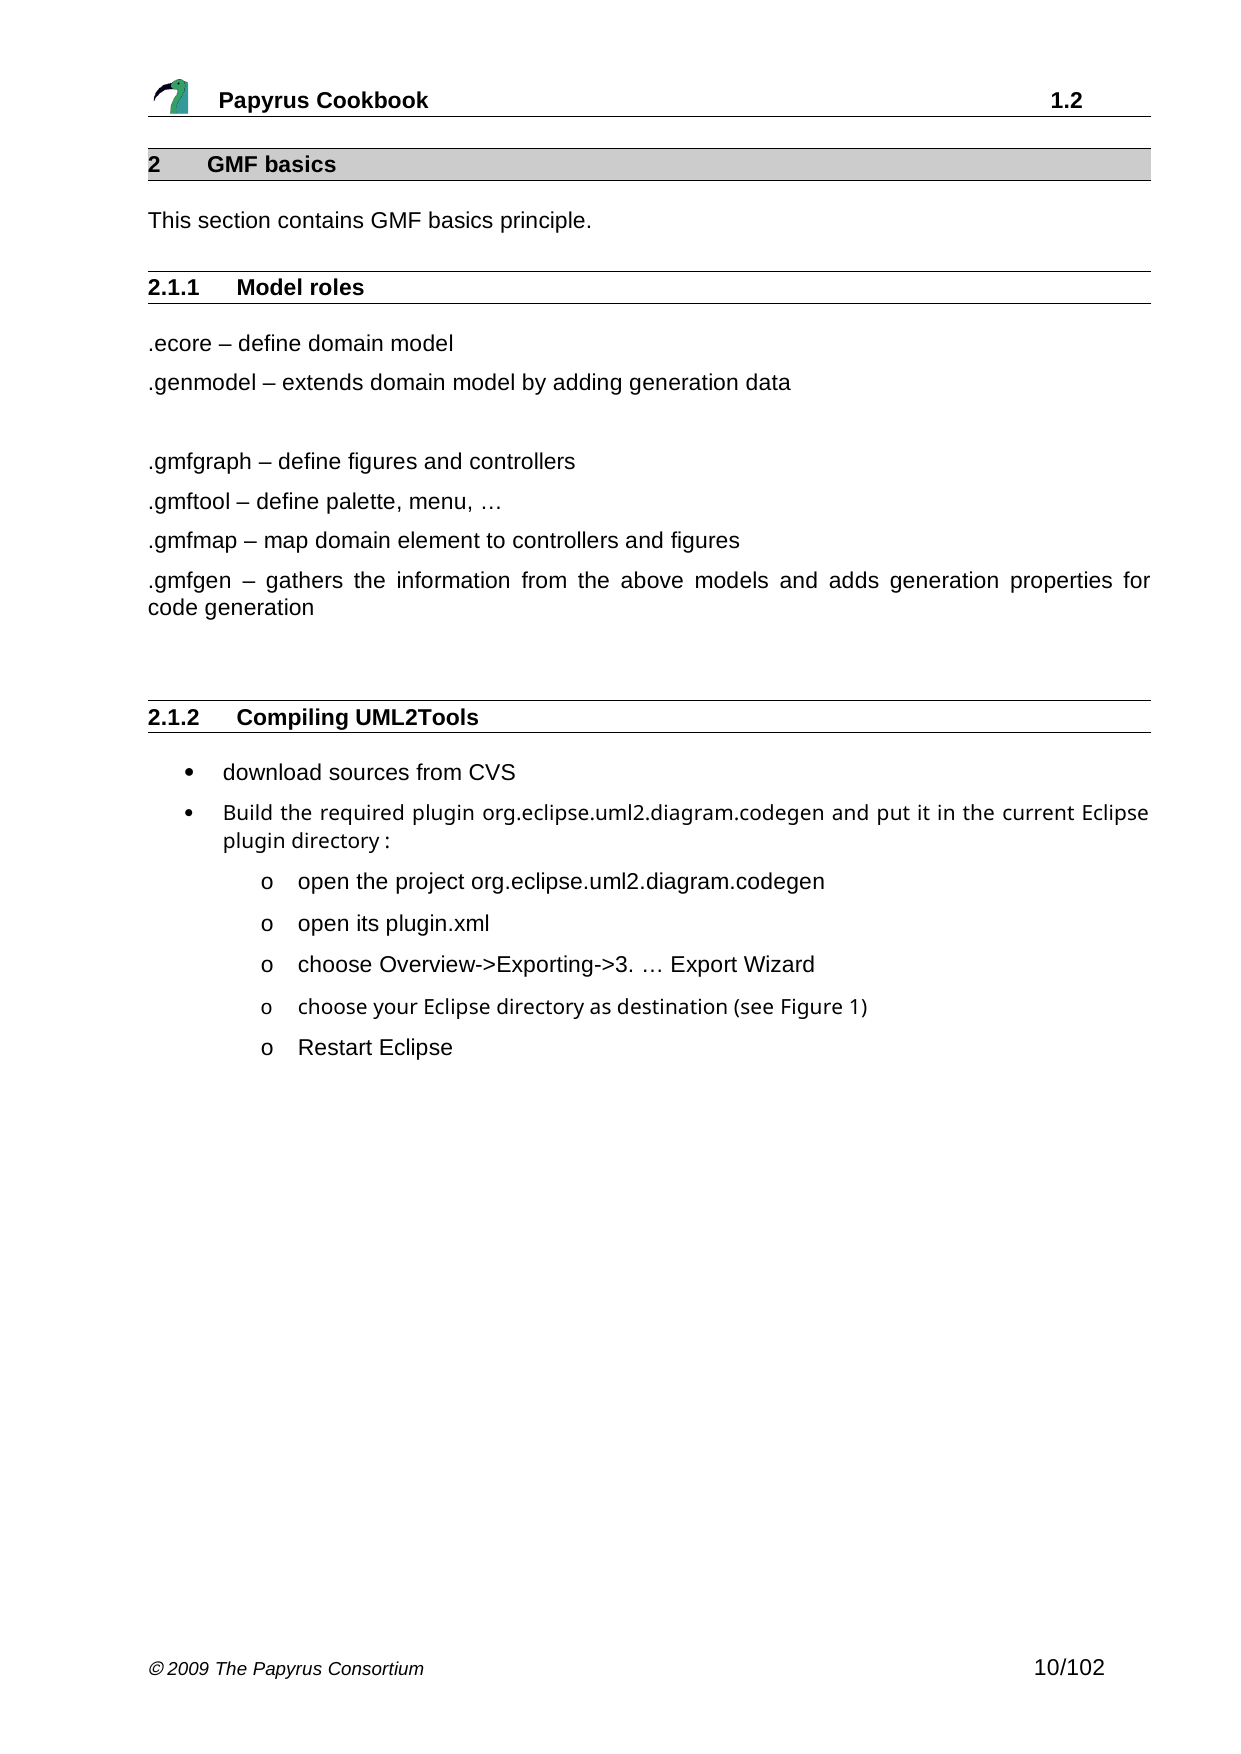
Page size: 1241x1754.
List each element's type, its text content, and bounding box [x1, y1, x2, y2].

list Restart Eclipse [260, 1034, 1151, 1063]
text .gmfmap – map domain element to controllers and figures [148, 527, 1151, 554]
text .gmfgraph – define figures and controllers [148, 448, 1151, 475]
list open its plugin.xml [260, 909, 1151, 938]
list choose your Eclipse directory as destination (see Figure 1) [260, 992, 1151, 1021]
list download sources from CVS [185, 758, 1151, 785]
subtitle Compiling UML2Tools [148, 701, 1151, 732]
list open the project org.eclipse.uml2.diagram.codegen [260, 867, 1151, 896]
text .ecore – define domain model [148, 329, 1151, 356]
list choose Overview->Exporting->3. … Export Wizard [260, 951, 1151, 980]
subtitle Model roles [148, 272, 1151, 303]
text This section contains GMF basics principle. [148, 206, 1151, 233]
subtitle GMF basics [148, 149, 1151, 180]
text .gmfgen – gathers the information from the above models and adds generation properties for code generation [148, 566, 1151, 621]
text .gmftool – define palette, menu, … [148, 487, 1151, 514]
list Build the required plugin org.eclipse.uml2.diagram.codegen and put it in the current Eclipse plugin directory : [185, 798, 1151, 855]
text .genmodel – extends domain model by adding generation data [148, 368, 1151, 396]
picture [153, 79, 189, 114]
